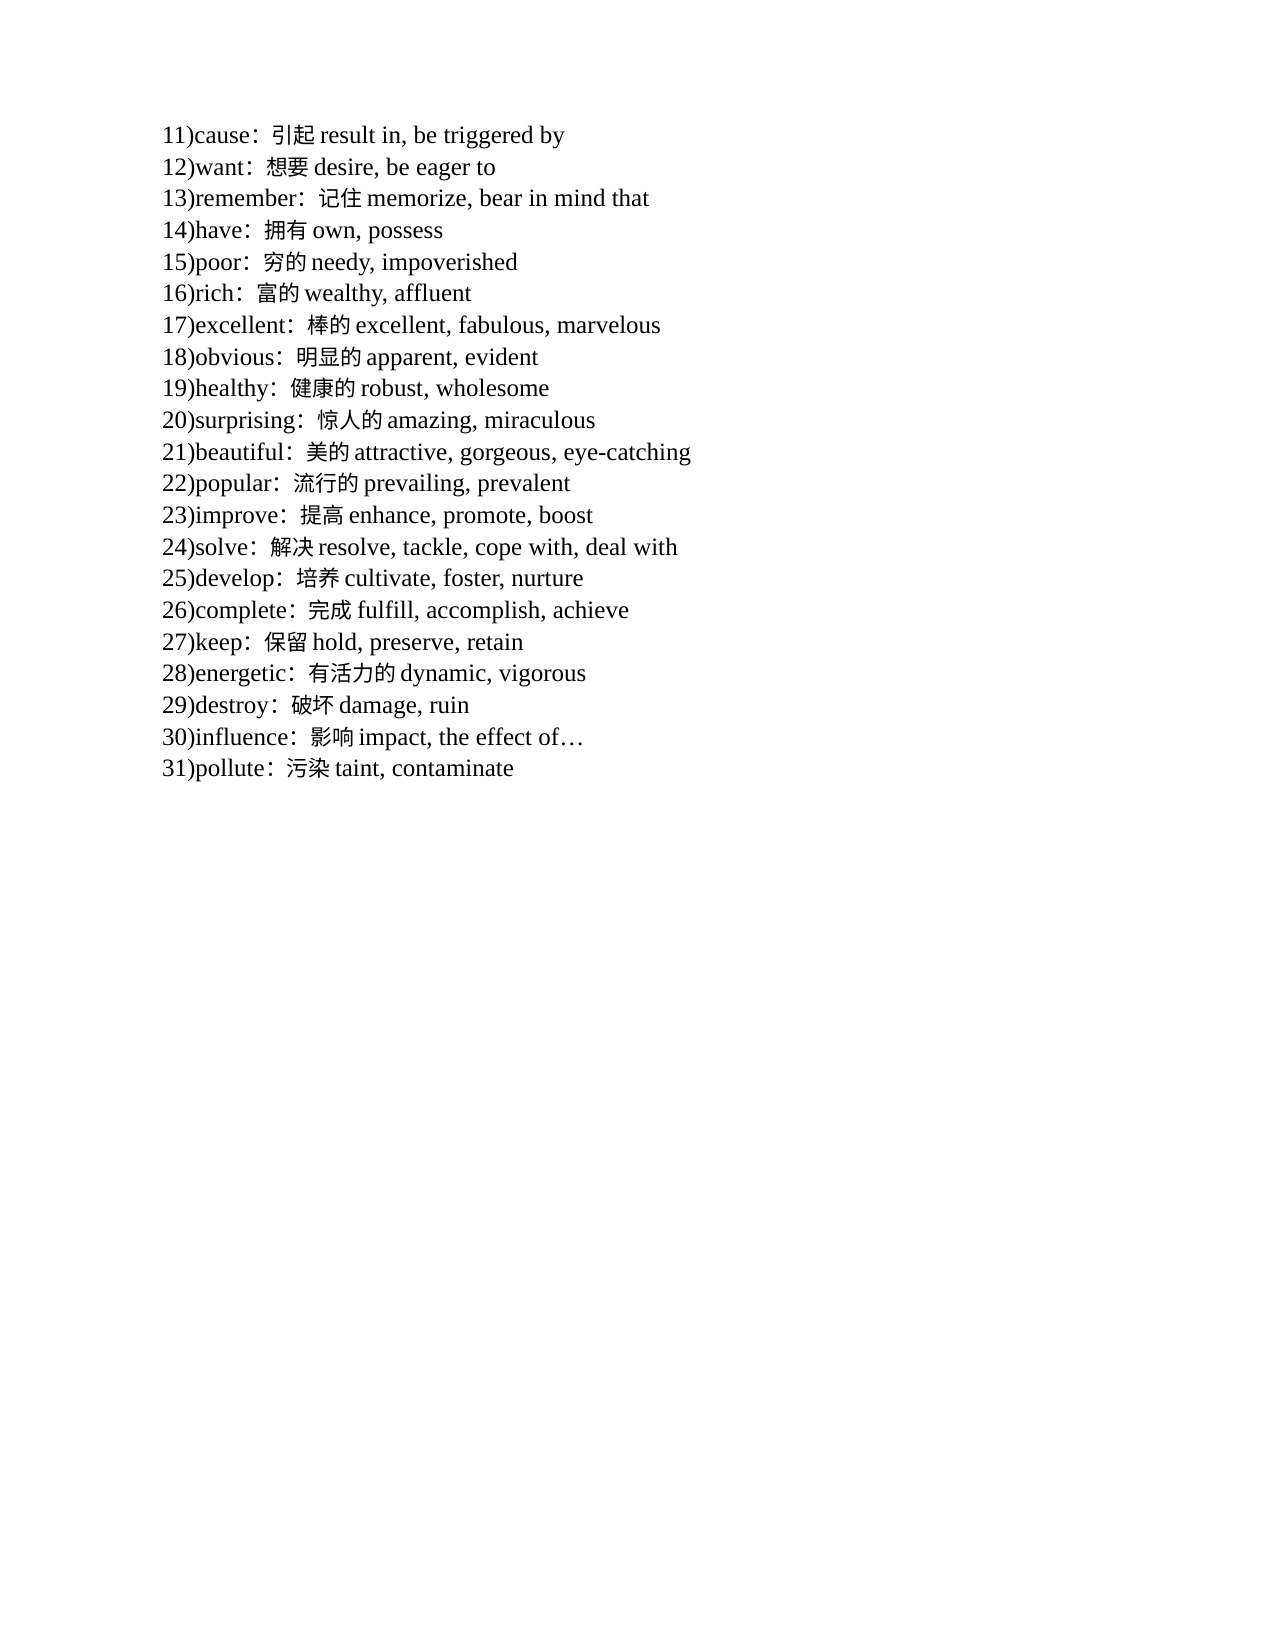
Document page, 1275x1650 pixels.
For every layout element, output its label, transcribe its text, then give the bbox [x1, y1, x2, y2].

text 20)surprising：惊人的amazing, miraculous [118, 403, 1157, 435]
text 18)obvious：明显的apparent, evident [118, 340, 1157, 371]
text 21)beautiful：美的attractive, gorgeous, eye-catching [118, 435, 1157, 466]
text 30)influence：影响impact, the effect of… [118, 720, 1157, 751]
text 31)pollute：污染taint, contaminate [118, 751, 1157, 783]
text 12)want：想要desire, be eager to [118, 150, 1157, 181]
text 15)poor：穷的needy, impoverished [118, 245, 1157, 276]
text 13)remember：记住memorize, bear in mind that [118, 181, 1157, 213]
text 22)popular：流行的prevailing, prevalent [118, 466, 1157, 498]
text 29)destroy：破坏damage, ruin [118, 688, 1157, 720]
text 25)develop：培养cultivate, foster, nurture [118, 561, 1157, 593]
text 16)rich：富的wealthy, affluent [118, 276, 1157, 308]
text 23)improve：提高enhance, promote, boost [118, 498, 1157, 530]
text 26)complete：完成fulfill, accomplish, achieve [118, 593, 1157, 625]
text 14)have：拥有own, possess [118, 213, 1157, 245]
text 11)cause：引起result in, be triggered by [118, 118, 1157, 150]
text 19)healthy：健康的robust, wholesome [118, 371, 1157, 403]
text 27)keep：保留hold, preserve, retain [118, 625, 1157, 656]
text 28)energetic：有活力的dynamic, vigorous [118, 656, 1157, 688]
text 17)excellent：棒的excellent, fabulous, marvelous [118, 308, 1157, 340]
text 24)solve：解决resolve, tackle, cope with, deal with [118, 530, 1157, 561]
